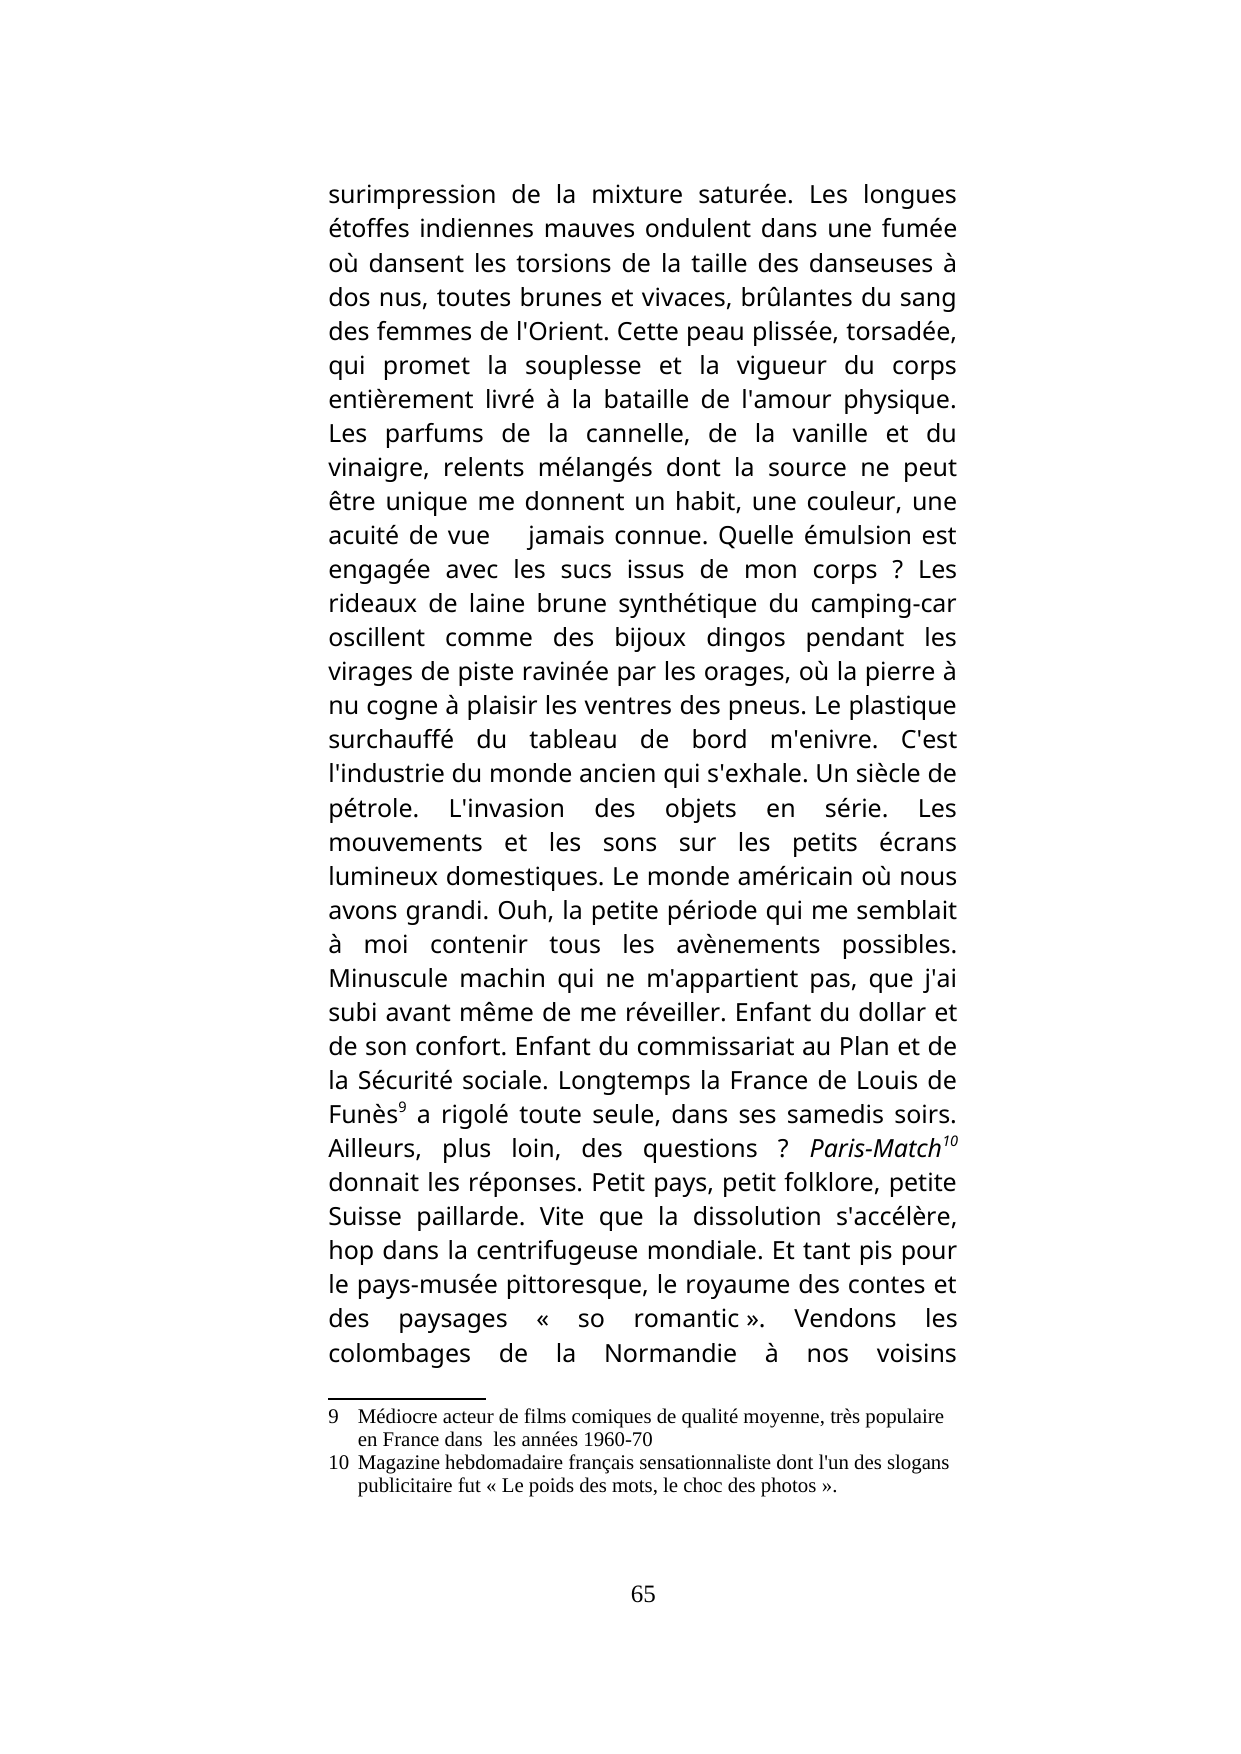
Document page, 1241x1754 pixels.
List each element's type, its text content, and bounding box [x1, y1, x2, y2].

text Magazine hebdomadaire français sensationnaliste dont l'un des slogans publicitaire fut « Le poids des mots, le choc des photos ». [328, 1451, 958, 1497]
text Médiocre acteur de films comiques de qualité moyenne, très populaire en France dans les années 1960-70 [328, 1405, 958, 1451]
text surimpression de la mixture saturée. Les longues étoffes indiennes mauves ondulent dans une fumée où dansent les torsions de la taille des danseuses à dos nus, toutes brunes et vivaces, brûlantes du sang des femmes de l'Orient. Cette peau plissée, torsadée, qui promet la souplesse et la vigueur du corps entièrement livré à la bataille de l'amour physique. Les parfums de la cannelle, de la vanille et du vinaigre, relents mélangés dont la source ne peut être unique me donnent un habit, une couleur, une acuité de vue jamais connue. Quelle émulsion est engagée avec les sucs issus de mon corps ? Les rideaux de laine brune synthétique du camping-car oscillent comme des bijoux dingos pendant les virages de piste ravinée par les orages, où la pierre à nu cogne à plaisir les ventres des pneus. Le plastique surchauffé du tableau de bord m'enivre. C'est l'industrie du monde ancien qui s'exhale. Un siècle de pétrole. L'invasion des objets en série. Les mouvements et les sons sur les petits écrans lumineux domestiques. Le monde américain où nous avons grandi. Ouh, la petite période qui me semblait à moi contenir tous les avènements possibles. Minuscule machin qui ne m'appartient pas, que j'ai subi avant même de me réveiller. Enfant du dollar et de son confort. Enfant du commissariat au Plan et de la Sécurité sociale. Longtemps la France de Louis de Funès a rigolé toute seule, dans ses samedis soirs. Ailleurs, plus loin, des questions ? Paris-Match donnait les réponses. Petit pays, petit folklore, petite Suisse paillarde. Vite que la dissolution s'accélère, hop dans la centrifugeuse mondiale. Et tant pis pour le pays-musée pittoresque, le royaume des contes et des paysages « so romantic ». Vendons les colombages de la Normandie à nos voisins [328, 177, 958, 1369]
